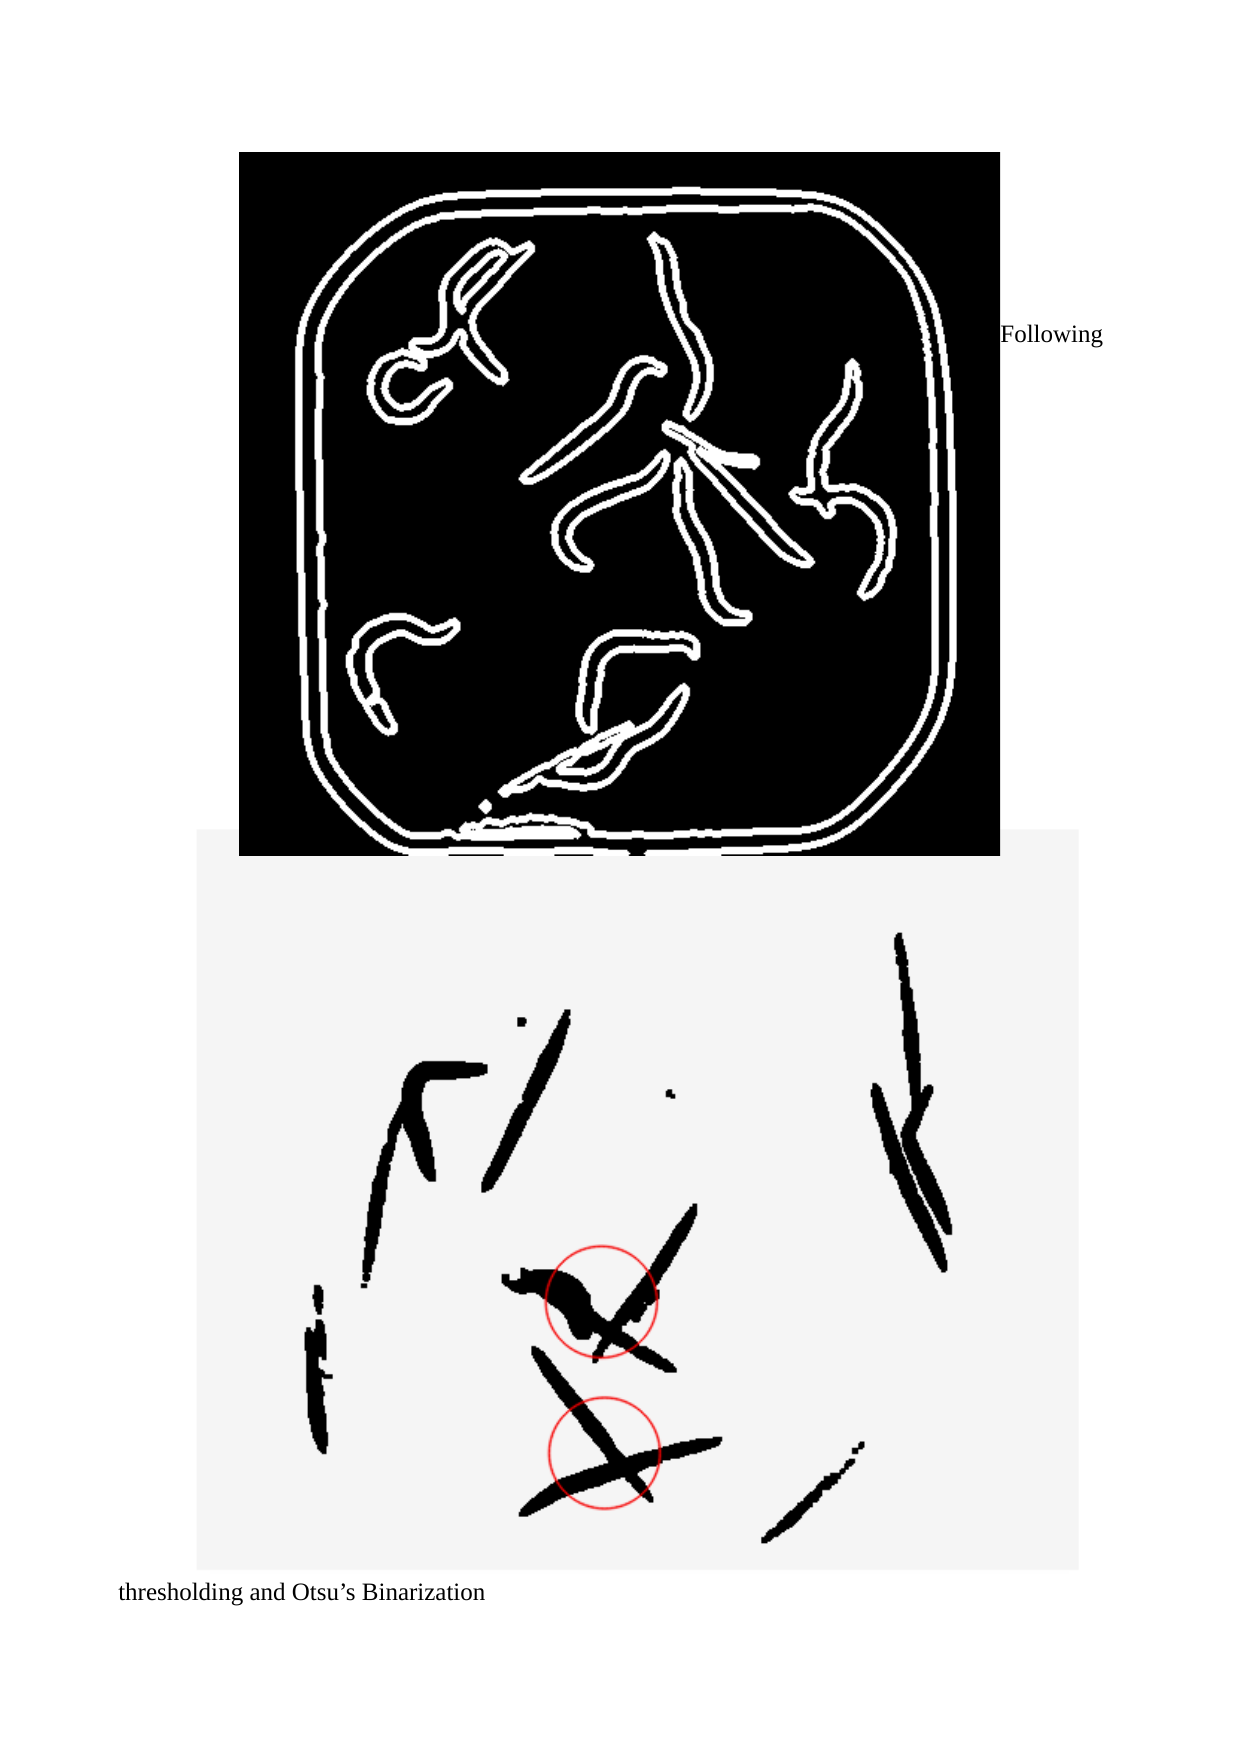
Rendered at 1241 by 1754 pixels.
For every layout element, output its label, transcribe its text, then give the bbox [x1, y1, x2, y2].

picture [161, 152, 1079, 1578]
text Following thresholding and Otsu’s Binarization [118, 1578, 1122, 1606]
